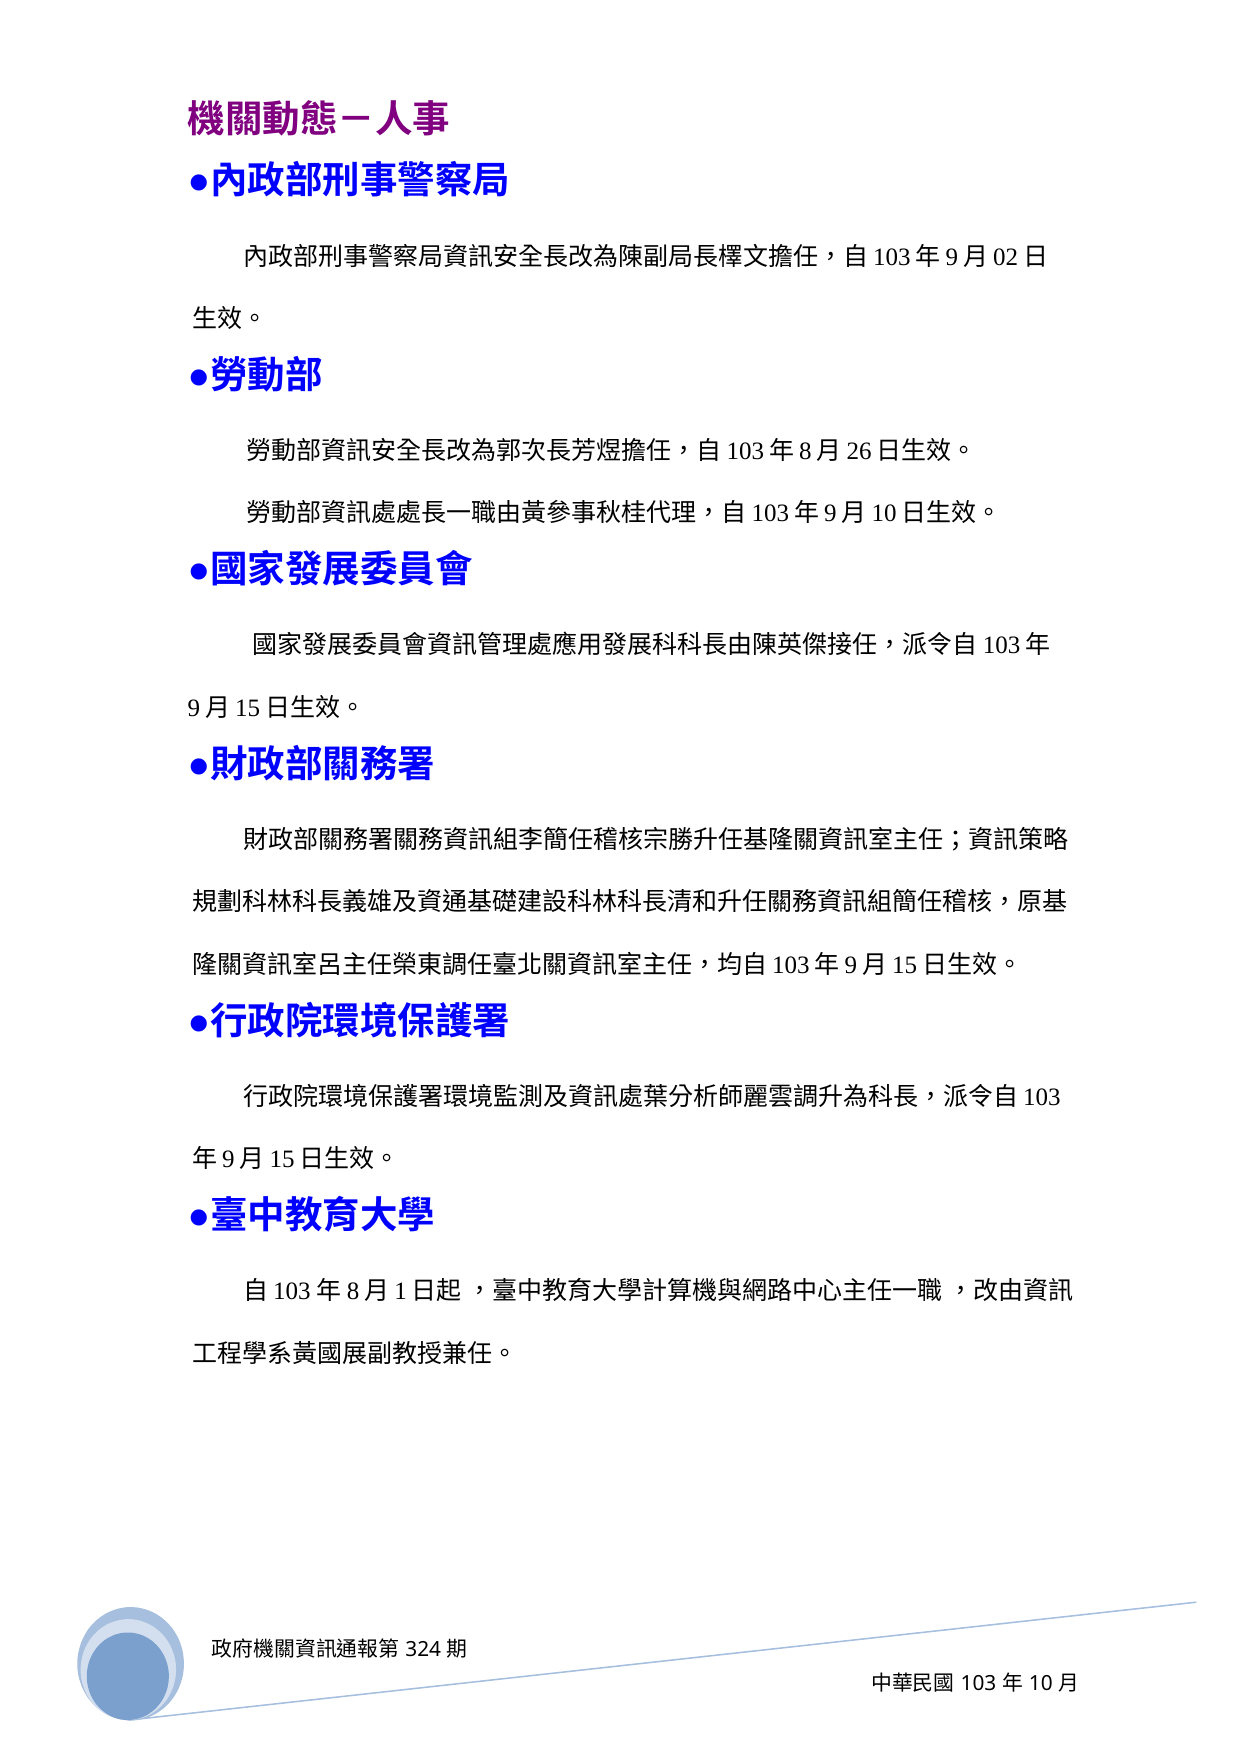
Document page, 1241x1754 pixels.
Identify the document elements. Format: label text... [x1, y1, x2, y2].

text 財政部關務署關務資訊組李簡任稽核宗勝升任基隆關資訊室主任；資訊策略規劃科林科長義雄及資通基礎建設科林科長清和升任關務資訊組簡任稽核，原基隆關資訊室呂主任榮東調任臺北關資訊室主任，均自103年9月15日生效。 [192, 796, 1073, 983]
text ●臺中教育大學 [187, 1185, 1078, 1240]
text 勞動部資訊安全長改為郭次長芳煜擔任，自103年8月26日生效。 [246, 407, 1053, 469]
text 行政院環境保護署環境監測及資訊處葉分析師麗雲調升為科長，派令自103年9月15日生效。 [192, 1053, 1073, 1178]
text ●財政部關務署 [187, 734, 1078, 788]
text 自103 年8月1日起 ，臺中教育大學計算機與網路中心主任一職 ，改由資訊工程學系黃國展副教授兼任。 [192, 1247, 1073, 1372]
text 國家發展委員會資訊管理處應用發展科科長由陳英傑接任，派令自103年9月15日生效。 [187, 601, 1053, 726]
text ●勞動部 [187, 345, 1078, 399]
text 機關動態－人事 [187, 89, 1071, 143]
text 勞動部資訊處處長一職由黃參事秋桂代理，自103年9月10日生效。 [246, 469, 1053, 532]
text ●國家發展委員會 [187, 539, 1078, 594]
text ●行政院環境保護署 [187, 991, 1078, 1045]
text ●內政部刑事警察局 [187, 150, 1078, 205]
text 內政部刑事警察局資訊安全長改為陳副局長檡文擔任，自103年9月02日 生效。 [192, 212, 1073, 337]
